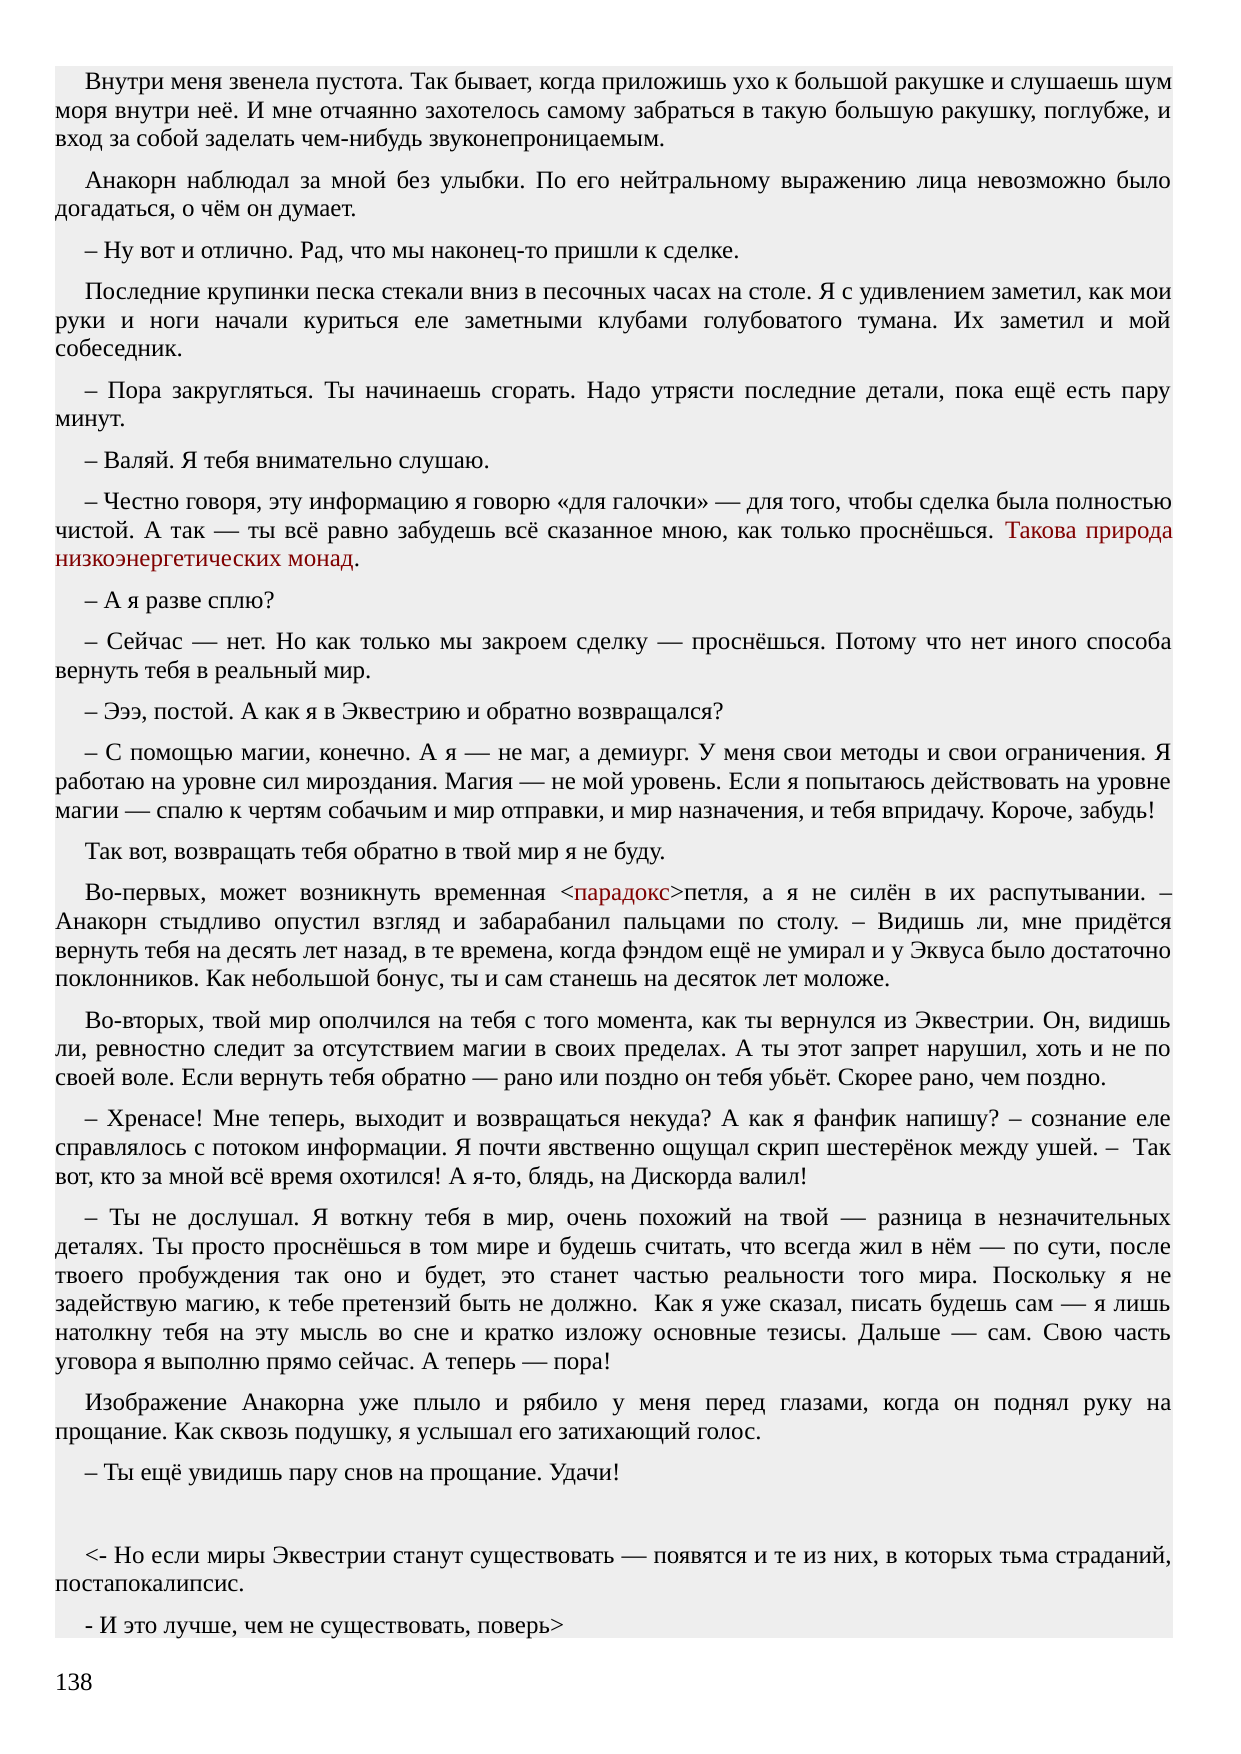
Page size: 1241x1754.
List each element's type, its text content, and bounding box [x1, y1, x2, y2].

text – Честно говоря, эту информацию я говорю «для галочки» — для того, чтобы сделка была полностью чистой. А так — ты всё равно забудешь всё сказанное мною, как только проснёшься. Такова природа низкоэнергетических монад. [55, 486, 1173, 572]
text Так вот, возвращать тебя обратно в твой мир я не буду. [55, 836, 1173, 865]
text Последние крупинки песка стекали вниз в песочных часах на столе. Я с удивлением заметил, как мои руки и ноги начали куриться еле заметными клубами голубоватого тумана. Их заметил и мой собеседник. [55, 276, 1173, 362]
text Изображение Анакорна уже плыло и рябило у меня перед глазами, когда он поднял руку на прощание. Как сквозь подушку, я услышал его затихающий голос. [55, 1387, 1173, 1445]
text – Ты не дослушал. Я воткну тебя в мир, очень похожий на твой — разница в незначительных деталях. Ты просто проснёшься в том мире и будешь считать, что всегда жил в нём — по сути, после твоего пробуждения так оно и будет, это станет частью реальности того мира. Поскольку я не задействую магию, к тебе претензий быть не должно. Как я уже сказал, писать будешь сам — я лишь натолкну тебя на эту мысль во сне и кратко изложу основные тезисы. Дальше — сам. Свою часть уговора я выполню прямо сейчас. А теперь — пора! [55, 1202, 1173, 1375]
text – Ну вот и отлично. Рад, что мы наконец-то пришли к сделке. [55, 235, 1173, 263]
text – Сейчас — нет. Но как только мы закроем сделку — проснёшься. Потому что нет иного способа вернуть тебя в реальный мир. [55, 626, 1173, 683]
text Во-вторых, твой мир ополчился на тебя с того момента, как ты вернулся из Эквестрии. Он, видишь ли, ревностно следит за отсутствием магии в своих пределах. А ты этот запрет нарушил, хоть и не по своей воле. Если вернуть тебя обратно — рано или поздно он тебя убьёт. Скорее рано, чем поздно. [55, 1005, 1173, 1091]
text <- Но если миры Эквестрии станут существовать — появятся и те из них, в которых тьма страданий, постапокалипсис. [55, 1540, 1173, 1597]
text – Валяй. Я тебя внимательно слушаю. [55, 445, 1173, 473]
text Анакорн наблюдал за мной без улыбки. По его нейтральному выражению лица невозможно было догадаться, о чём он думает. [55, 165, 1173, 222]
text – Хренасе! Мне теперь, выходит и возвращаться некуда? А как я фанфик напишу? – сознание еле справлялось с потоком информации. Я почти явственно ощущал скрип шестерёнок между ушей. – Так вот, кто за мной всё время охотился! А я-то, блядь, на Дискорда валил! [55, 1103, 1173, 1190]
text - И это лучше, чем не существовать, поверь> [55, 1610, 1173, 1638]
text – Ты ещё увидишь пару снов на прощание. Удачи! [55, 1457, 1173, 1486]
text Во-первых, может возникнуть временная <парадокс>петля, а я не силён в их распутывании. – Анакорн стыдливо опустил взгляд и забарабанил пальцами по столу. – Видишь ли, мне придётся вернуть тебя на десять лет назад, в те времена, когда фэндом ещё не умирал и у Эквуса было достаточно поклонников. Как небольшой бонус, ты и сам станешь на десяток лет моложе. [55, 877, 1173, 992]
text – А я разве сплю? [55, 585, 1173, 613]
text Внутри меня звенела пустота. Так бывает, когда приложишь ухо к большой ракушке и слушаешь шум моря внутри неё. И мне отчаянно захотелось самому забраться в такую большую ракушку, поглубже, и вход за собой заделать чем-нибудь звуконепроницаемым. [55, 66, 1173, 152]
text – Эээ, постой. А как я в Эквестрию и обратно возвращался? [55, 696, 1173, 725]
text – Пора закругляться. Ты начинаешь сгорать. Надо утрясти последние детали, пока ещё есть пару минут. [55, 375, 1173, 432]
text – С помощью магии, конечно. А я — не маг, а демиург. У меня свои методы и свои ограничения. Я работаю на уровне сил мироздания. Магия — не мой уровень. Если я попытаюсь действовать на уровне магии — спалю к чертям собачьим и мир отправки, и мир назначения, и тебя впридачу. Короче, забудь! [55, 737, 1173, 823]
